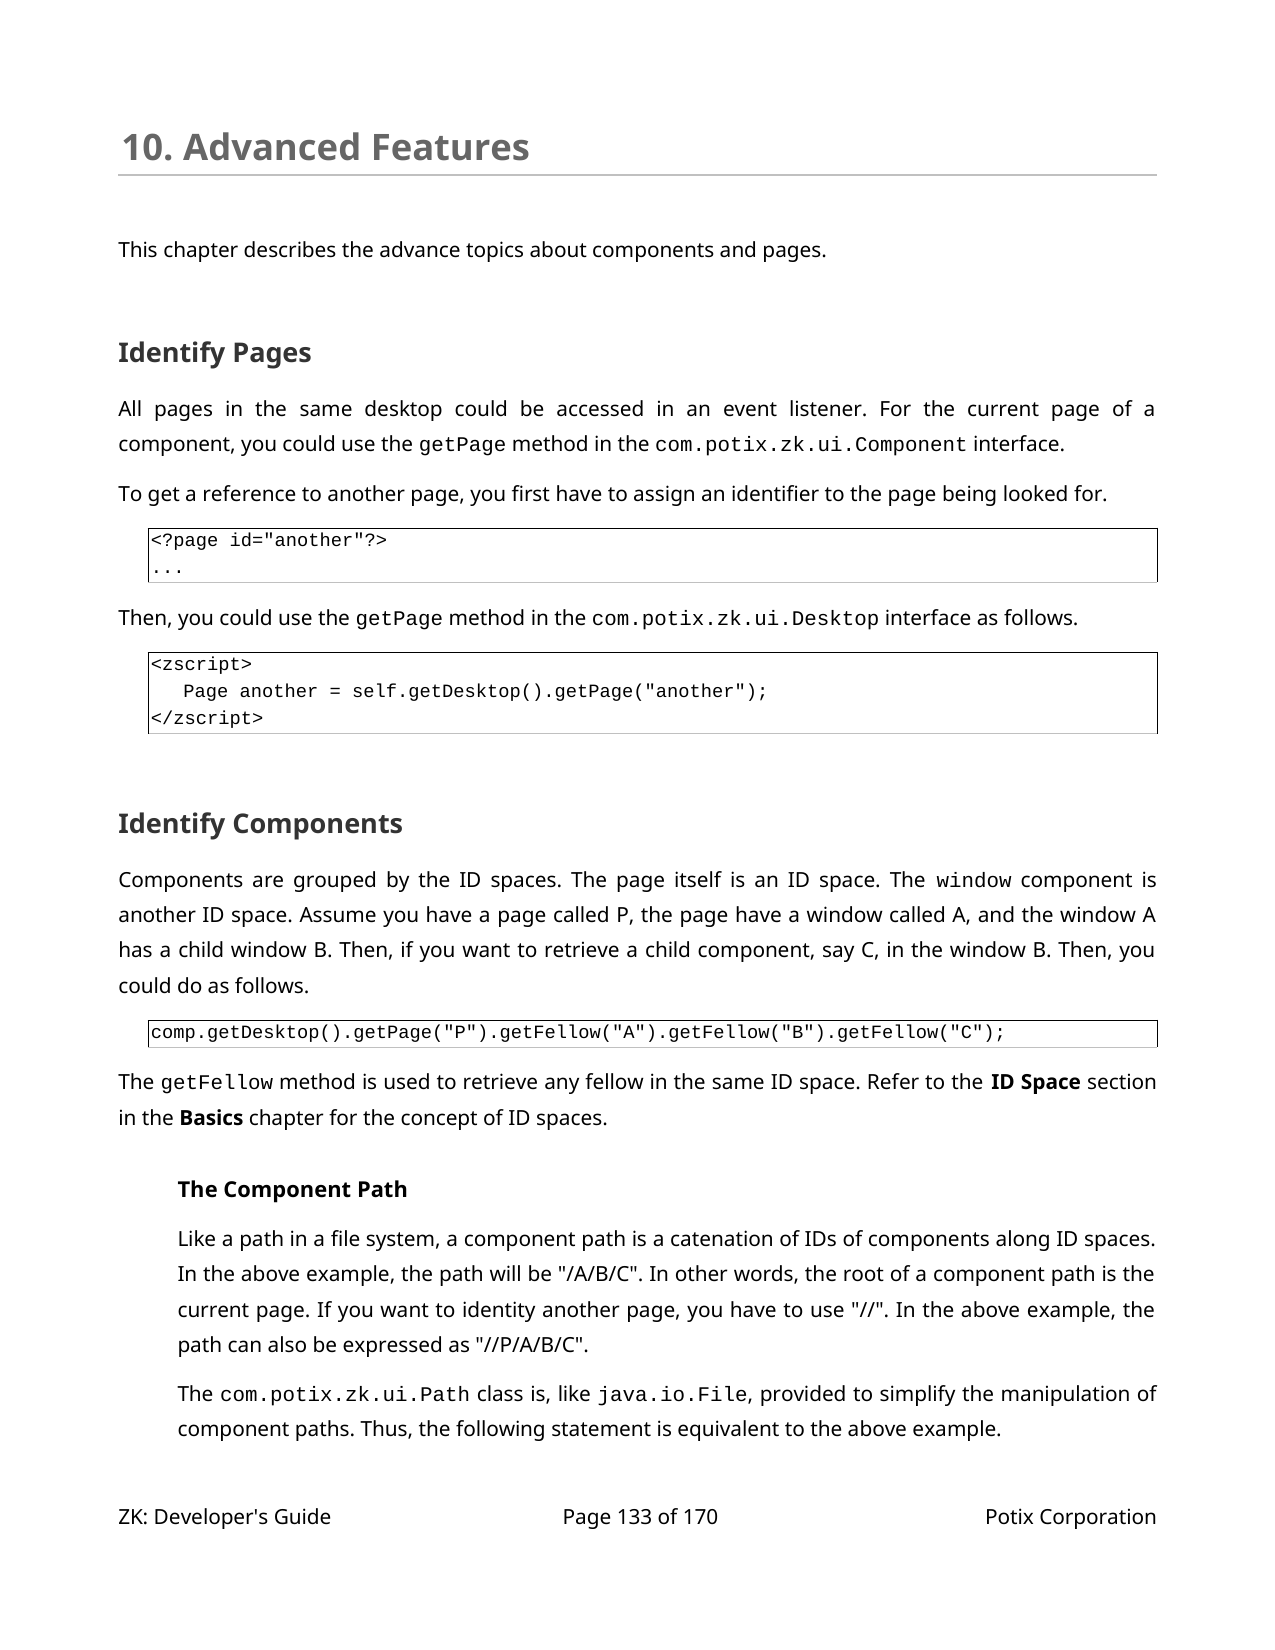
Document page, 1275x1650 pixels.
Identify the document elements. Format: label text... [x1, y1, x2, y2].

text This chapter describes the advance topics about components and pages. [118, 235, 1157, 263]
subtitle The Component Path [177, 1174, 1157, 1204]
text Then, you could use the getPage method in the com.potix.zk.ui.Desktop interface as follows. [118, 603, 1157, 631]
text The com.potix.zk.ui.Path class is, like java.io.File, provided to simplify the manipulation of component paths. Thus, the following statement is equivalent to the above example. [177, 1379, 1157, 1443]
text <?page id="another"?> [149, 529, 1157, 552]
text comp.getDesktop().getPage("P").getFellow("A").getFellow("B").getFellow("C"); [149, 1021, 1157, 1047]
text The getFellow method is used to retrieve any fellow in the same ID space. Refer to the ID Space section in the Basics chapter for the concept of ID spaces. [118, 1067, 1157, 1131]
text ... [149, 555, 1157, 582]
text Like a path in a file system, a component path is a catenation of IDs of components along ID spaces. In the above example, the path will be "/A/B/C". In other words, the root of a component path is the current page. If you want to identity another page, you have to use "//". In the above example, the path can also be expressed as "//P/A/B/C". [177, 1224, 1157, 1358]
subtitle 10. Advanced Features [118, 118, 1157, 174]
text </zscript> [149, 706, 1157, 733]
text Components are grouped by the ID spaces. The page itself is an ID space. The window component is another ID space. Assume you have a page called P, the page have a window called A, and the window A has a child window B. Then, if you want to retrieve a child component, say C, in the window B. Then, you could do as follows. [118, 865, 1157, 999]
subtitle Identify Components [118, 804, 1157, 841]
text All pages in the same desktop could be accessed in an event listener. For the current page of a component, you could use the getPage method in the com.potix.zk.ui.Component interface. [118, 394, 1157, 458]
text <zscript> [149, 653, 1157, 676]
text To get a reference to another page, you first have to assign an identifier to the page being looked for. [118, 479, 1157, 507]
subtitle Identify Pages [118, 334, 1157, 371]
text Page another = self.getDesktop().getPage("another"); [149, 679, 1157, 703]
